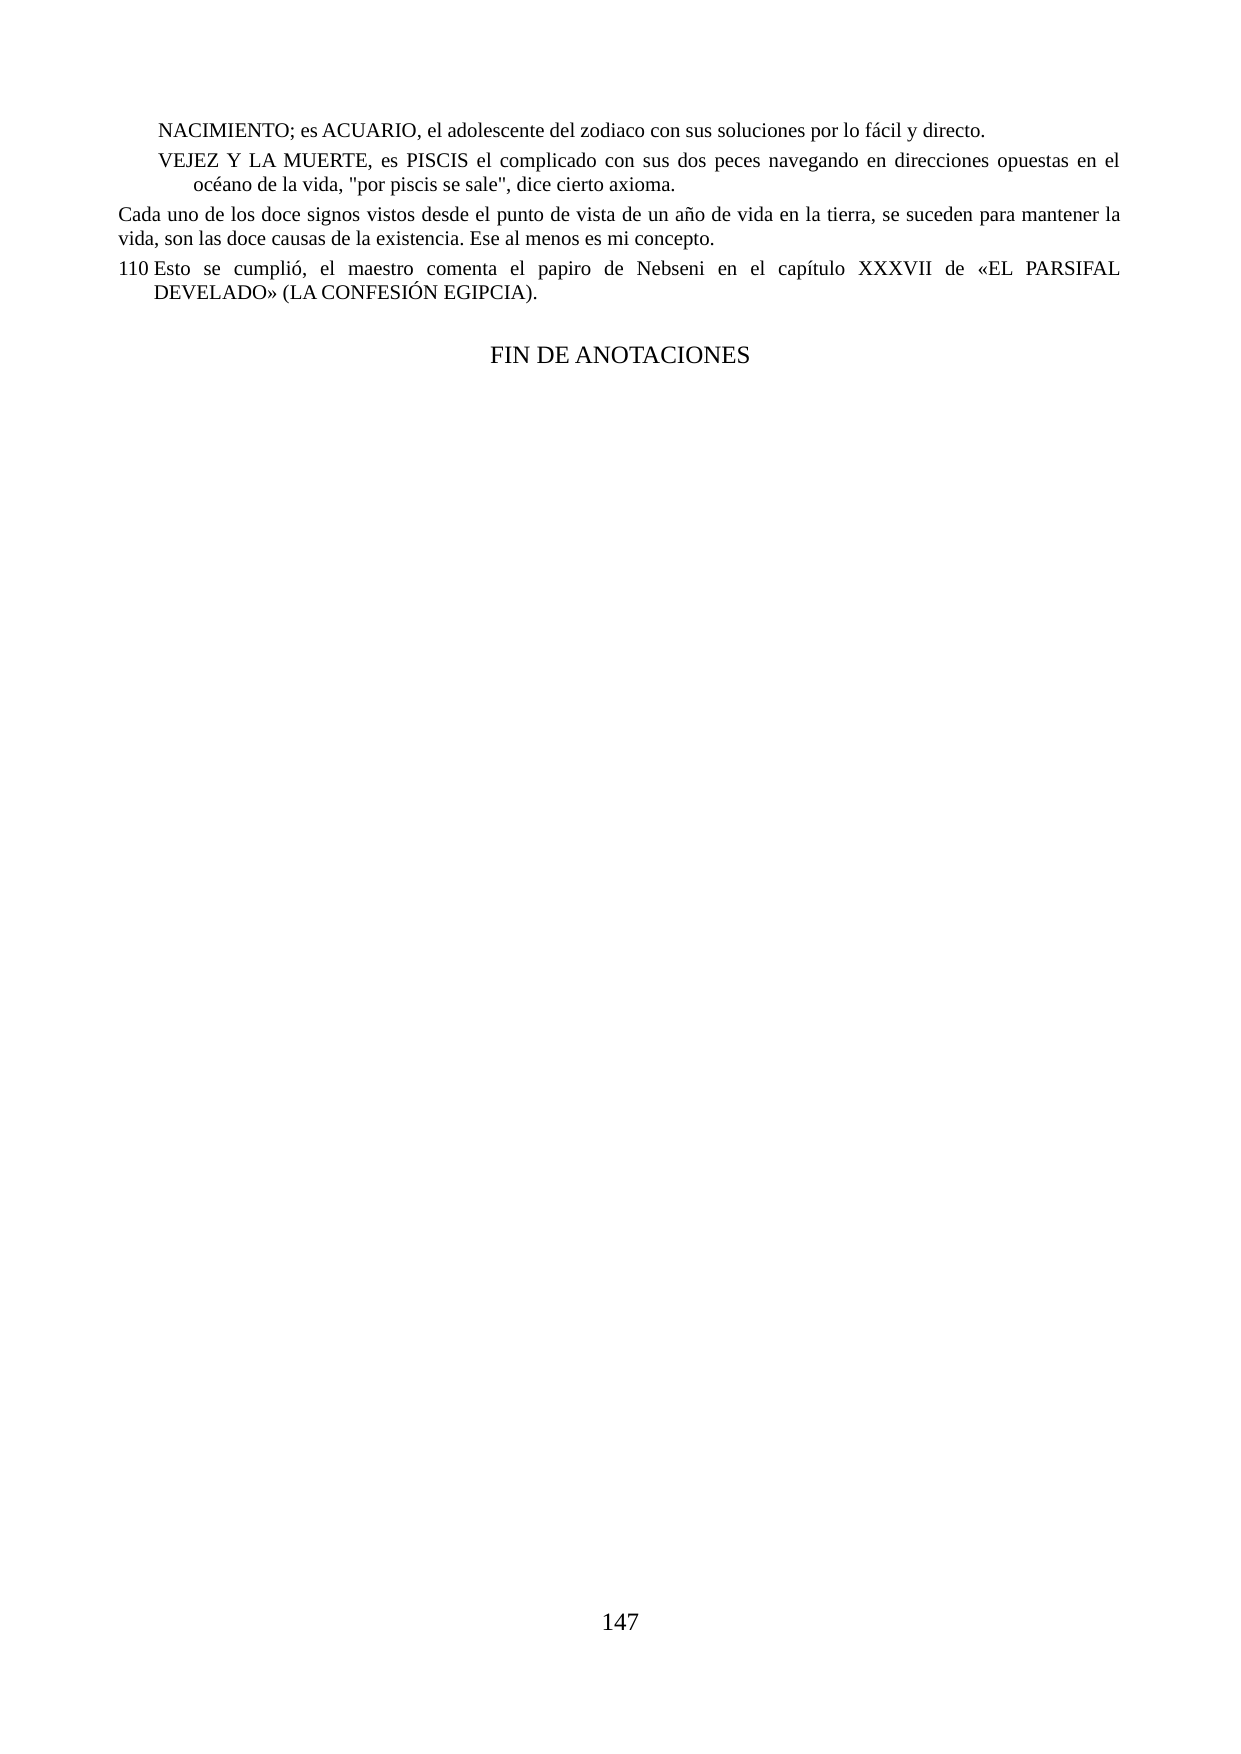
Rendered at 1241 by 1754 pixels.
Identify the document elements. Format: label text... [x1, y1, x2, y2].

text Cada uno de los doce signos vistos desde el punto de vista de un año de vida en la tierra, se suceden para mantener la vida, son las doce causas de la existencia. Ese al menos es mi concepto. [118, 202, 1122, 250]
text Esto se cumplió, el maestro comenta el papiro de Nebseni en el capítulo XXXVII de «EL PARSIFAL DEVELADO» (LA CONFESIÓN EGIPCIA). [118, 256, 1122, 304]
text FIN DE ANOTACIONES [118, 340, 1122, 369]
text NACIMIENTO; es ACUARIO, el adolescente del zodiaco con sus soluciones por lo fácil y directo. [158, 118, 1122, 142]
text VEJEZ Y LA MUERTE, es PISCIS el complicado con sus dos peces navegando en direcciones opuestas en el océano de la vida, "por piscis se sale", dice cierto axioma. [158, 148, 1122, 196]
